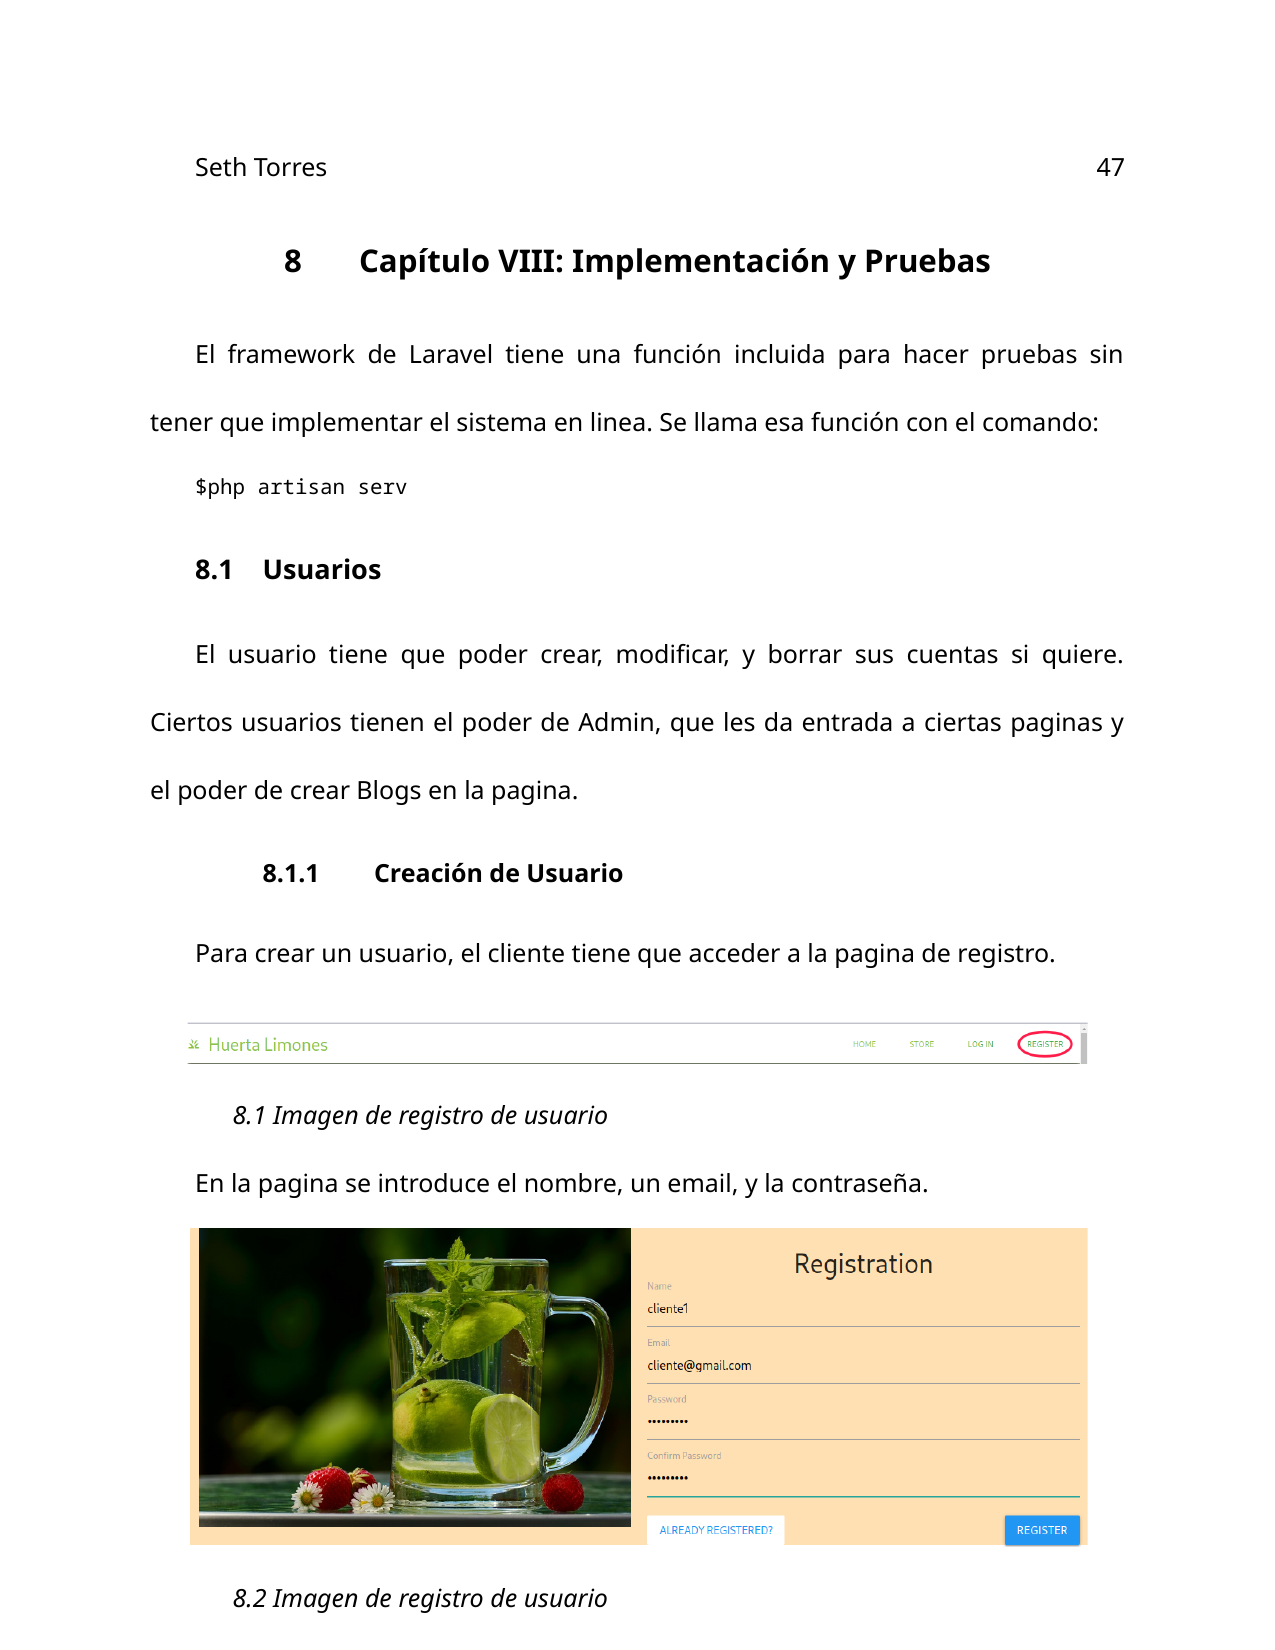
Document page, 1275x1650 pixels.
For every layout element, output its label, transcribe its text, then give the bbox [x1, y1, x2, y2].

text El usuario tiene que poder crear, modificar, y borrar sus cuentas si quiere. Ciertos usuarios tienen el poder de Admin, que les da entrada a ciertas paginas y el poder de crear Blogs en la pagina. [150, 636, 1125, 807]
text [187, 1214, 1087, 1226]
text Para crear un usuario, el cliente tiene que acceder a la pagina de registro. [150, 936, 1125, 970]
subtitle Capítulo VIII: Implementación y Pruebas [150, 238, 1125, 281]
picture [187, 1226, 1088, 1547]
text El framework de Laravel tiene una función incluida para hacer pruebas sin tener que implementar el sistema en linea. Se llama esa función con el comando: [150, 336, 1125, 438]
text 8.1 Imagen de registro de usuario [187, 1064, 1087, 1131]
picture [187, 1022, 1088, 1064]
subtitle Creación de Usuario [262, 855, 1125, 889]
text $php artisan serv [150, 472, 1125, 501]
subtitle Usuarios [150, 550, 1125, 587]
text 8.2 Imagen de registro de usuario [187, 1547, 1087, 1614]
text En la pagina se introduce el nombre, un email, y la contraseña. [150, 1004, 1125, 1199]
